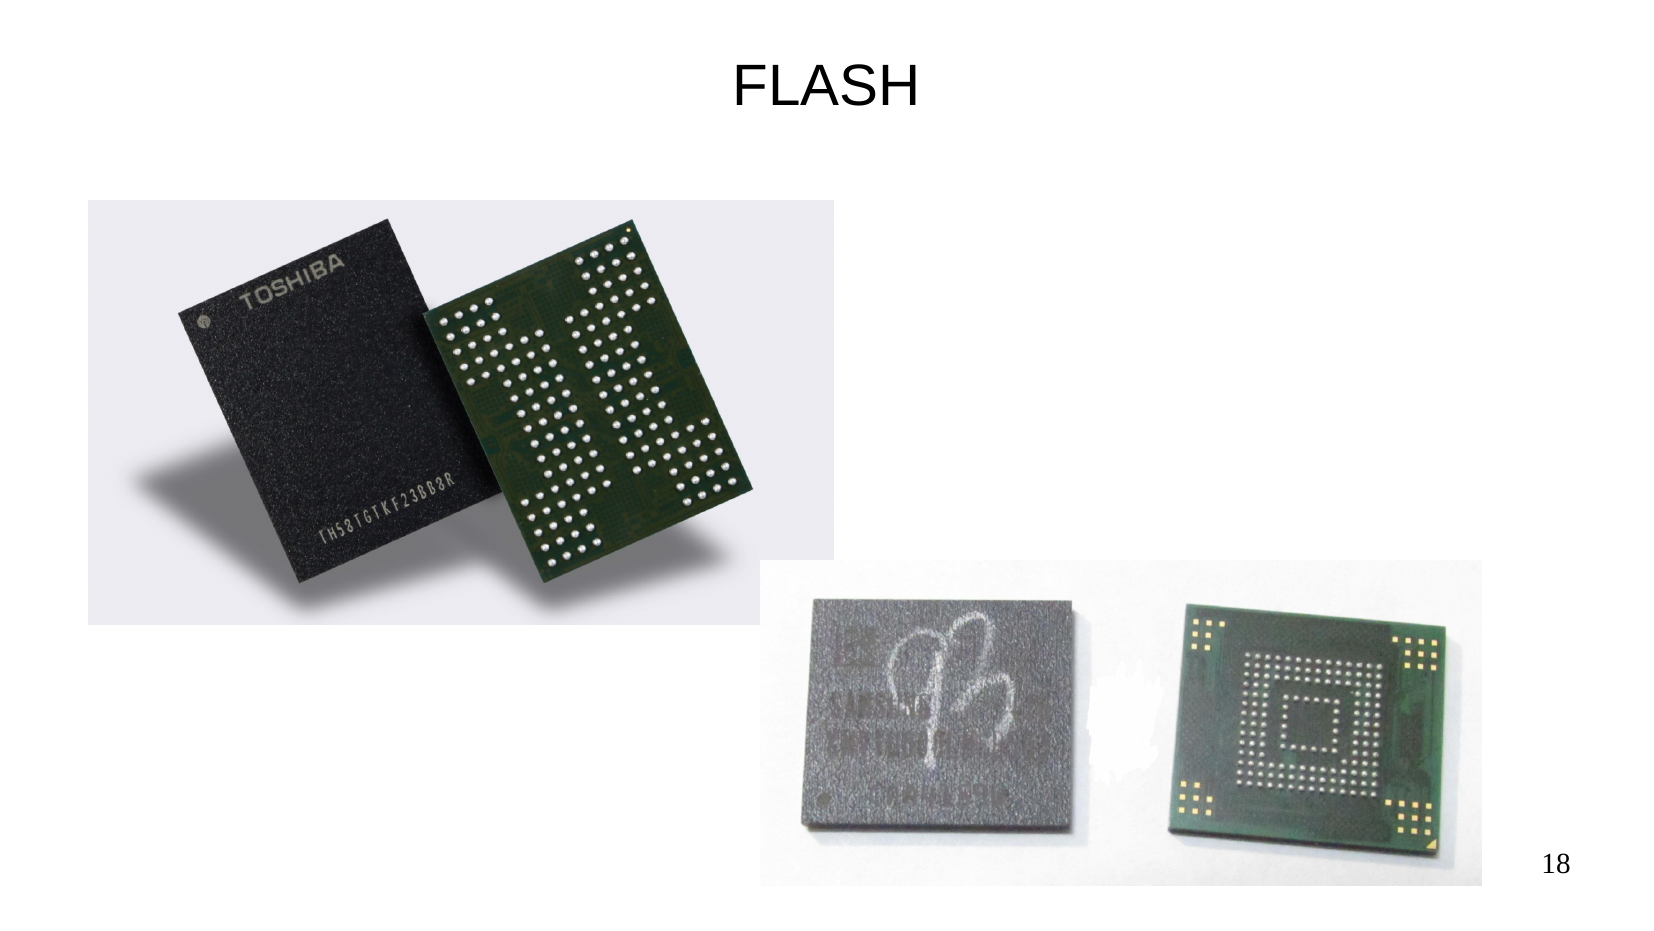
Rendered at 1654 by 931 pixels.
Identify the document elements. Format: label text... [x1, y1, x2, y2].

picture [88, 200, 1482, 886]
title FLASH [82, 7, 1571, 163]
